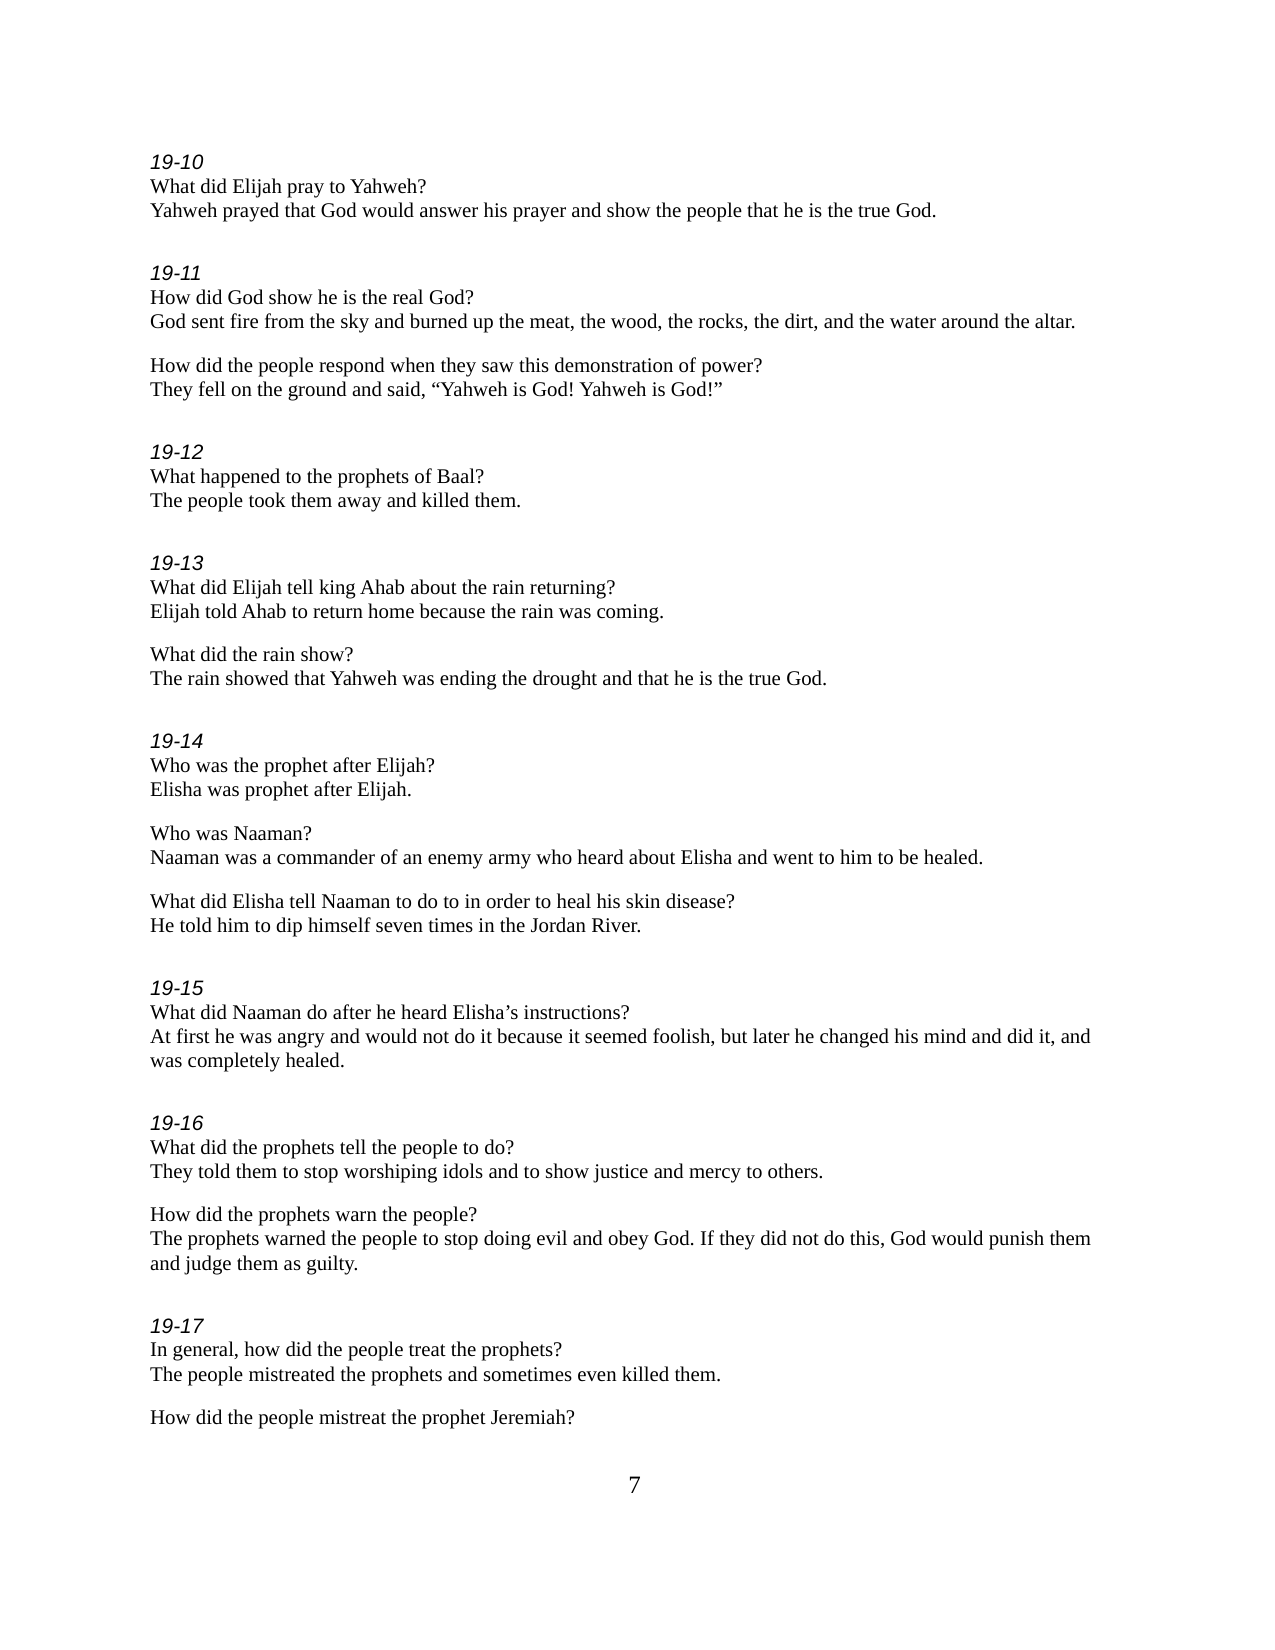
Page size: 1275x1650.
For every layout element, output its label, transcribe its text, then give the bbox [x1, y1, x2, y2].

subtitle 19-15 [150, 976, 1125, 999]
text What did Elijah tell king Ahab about the rain returning? Elijah told Ahab to return home because the rain was coming. [150, 575, 1125, 623]
subtitle 19-13 [150, 551, 1125, 575]
text What did Naaman do after he heard Elisha’s instructions? At first he was angry and would not do it because it seemed foolish, but later he changed his mind and did it, and was completely healed. [150, 999, 1125, 1072]
subtitle 19-12 [150, 440, 1125, 464]
text What did the prophets tell the people to do? They told them to stop worshiping idols and to show justice and mercy to others. [150, 1135, 1125, 1183]
subtitle 19-14 [150, 729, 1125, 753]
text How did the prophets warn the people? The prophets warned the people to stop doing evil and obey God. If they did not do this, God would punish them and judge them as guilty. [150, 1202, 1125, 1274]
text Who was the prophet after Elijah? Elisha was prophet after Elijah. [150, 753, 1125, 801]
text How did God show he is the real God? God sent fire from the sky and burned up the meat, the wood, the rocks, the dirt, and the water around the altar. [150, 285, 1125, 333]
text What did the rain show? The rain showed that Yahweh was ending the drought and that he is the true God. [150, 642, 1125, 690]
text Who was Naaman? Naaman was a commander of an enemy army who heard about Elisha and went to him to be healed. [150, 821, 1125, 869]
subtitle 19-16 [150, 1111, 1125, 1135]
text In general, how did the people treat the prophets? The people mistreated the prophets and sometimes even killed them. [150, 1337, 1125, 1386]
text What did Elijah pray to Yahweh? Yahweh prayed that God would answer his prayer and show the people that he is the true God. [150, 174, 1125, 222]
subtitle 19-11 [150, 261, 1125, 285]
text What happened to the prophets of Baal? The people took them away and killed them. [150, 464, 1125, 512]
subtitle 19-17 [150, 1313, 1125, 1337]
text How did the people mistreat the prophet Jeremiah? [150, 1405, 1125, 1429]
subtitle 19-10 [150, 150, 1125, 174]
text How did the people respond when they saw this demonstration of power? They fell on the ground and said, “Yahweh is God! Yahweh is God!” [150, 353, 1125, 401]
text What did Elisha tell Naaman to do to in order to heal his skin disease? He told him to dip himself seven times in the Jordan River. [150, 888, 1125, 937]
